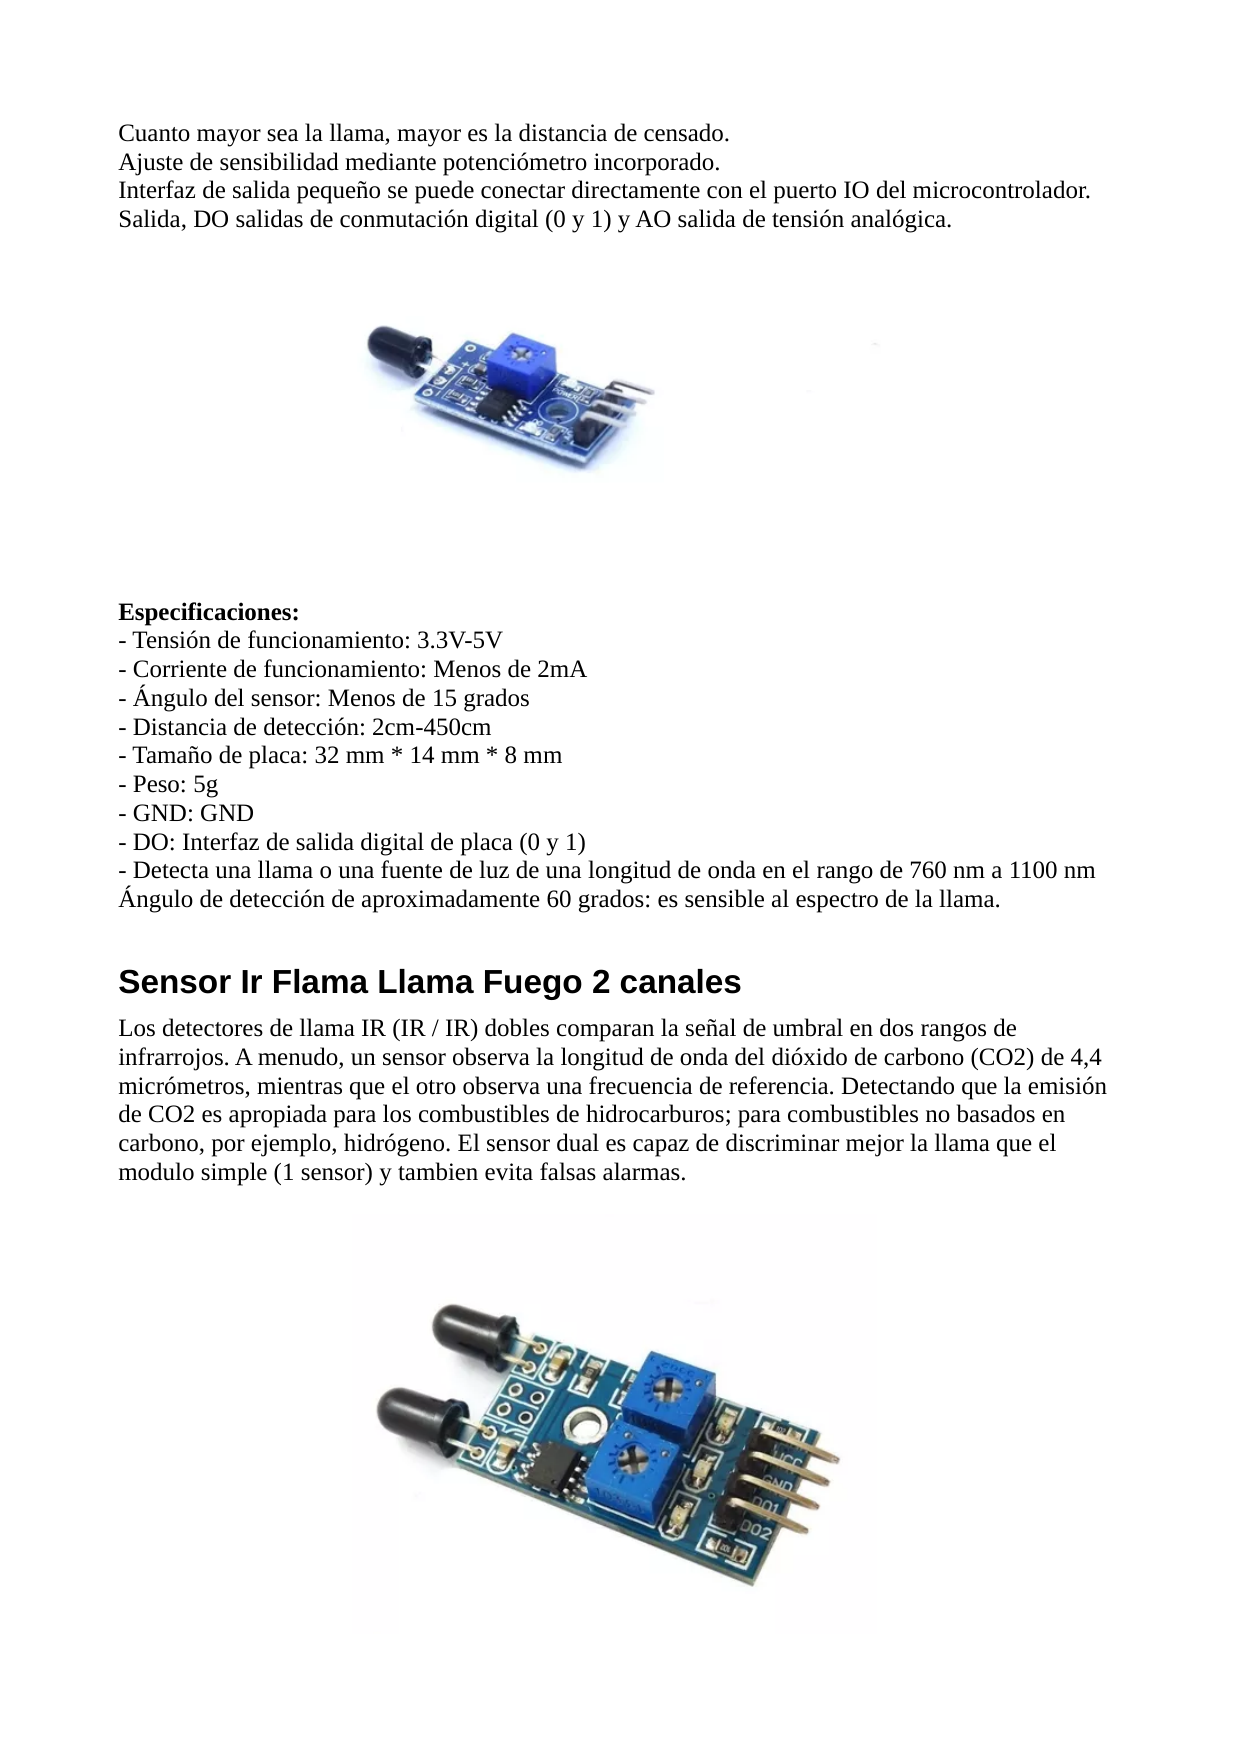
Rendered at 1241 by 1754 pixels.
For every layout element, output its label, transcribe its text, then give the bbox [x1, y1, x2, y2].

text - Tamaño de placa: 32 mm * 14 mm * 8 mm [118, 740, 1122, 769]
text - Tensión de funcionamiento: 3.3V-5V [118, 625, 1122, 654]
text - GND: GND [118, 798, 1122, 827]
text Especificaciones: [118, 597, 1122, 625]
text Interfaz de salida pequeño se puede conectar directamente con el puerto IO del microcontrolador. [118, 176, 1122, 204]
text - Detecta una llama o una fuente de luz de una longitud de onda en el rango de 760 nm a 1100 nm [118, 855, 1122, 884]
text Salida, DO salidas de conmutación digital (0 y 1) y AO salida de tensión analógica. [118, 204, 1122, 233]
text - Ángulo del sensor: Menos de 15 grados [118, 683, 1122, 712]
text Cuanto mayor sea la llama, mayor es la distancia de censado. [118, 118, 1122, 147]
text - Peso: 5g [118, 769, 1122, 798]
text - Distancia de detección: 2cm-450cm [118, 712, 1122, 740]
text - Corriente de funcionamiento: Menos de 2mA [118, 654, 1122, 683]
text Ajuste de sensibilidad mediante potenciómetro incorporado. [118, 147, 1122, 176]
text Ángulo de detección de aproximadamente 60 grados: es sensible al espectro de la llama. [118, 884, 1122, 913]
text - DO: Interfaz de salida digital de placa (0 y 1) [118, 827, 1122, 855]
text Los detectores de llama IR (IR / IR) dobles comparan la señal de umbral en dos rangos de infrarrojos. A menudo, un sensor observa la longitud de onda del dióxido de carbono (CO2) de 4,4 micrómetros, mientras que el otro observa una frecuencia de referencia. Detectando que la emisión de CO2 es apropiada para los combustibles de hidrocarburos; para combustibles no basados en carbono, por ejemplo, hidrógeno. El sensor dual es capaz de discriminar mejor la llama que el modulo simple (1 sensor) y tambien evita falsas alarmas. [118, 1013, 1122, 1186]
picture [332, 261, 908, 539]
picture [351, 1214, 889, 1634]
subtitle Sensor Ir Flama Llama Fuego 2 canales [118, 962, 1122, 1001]
